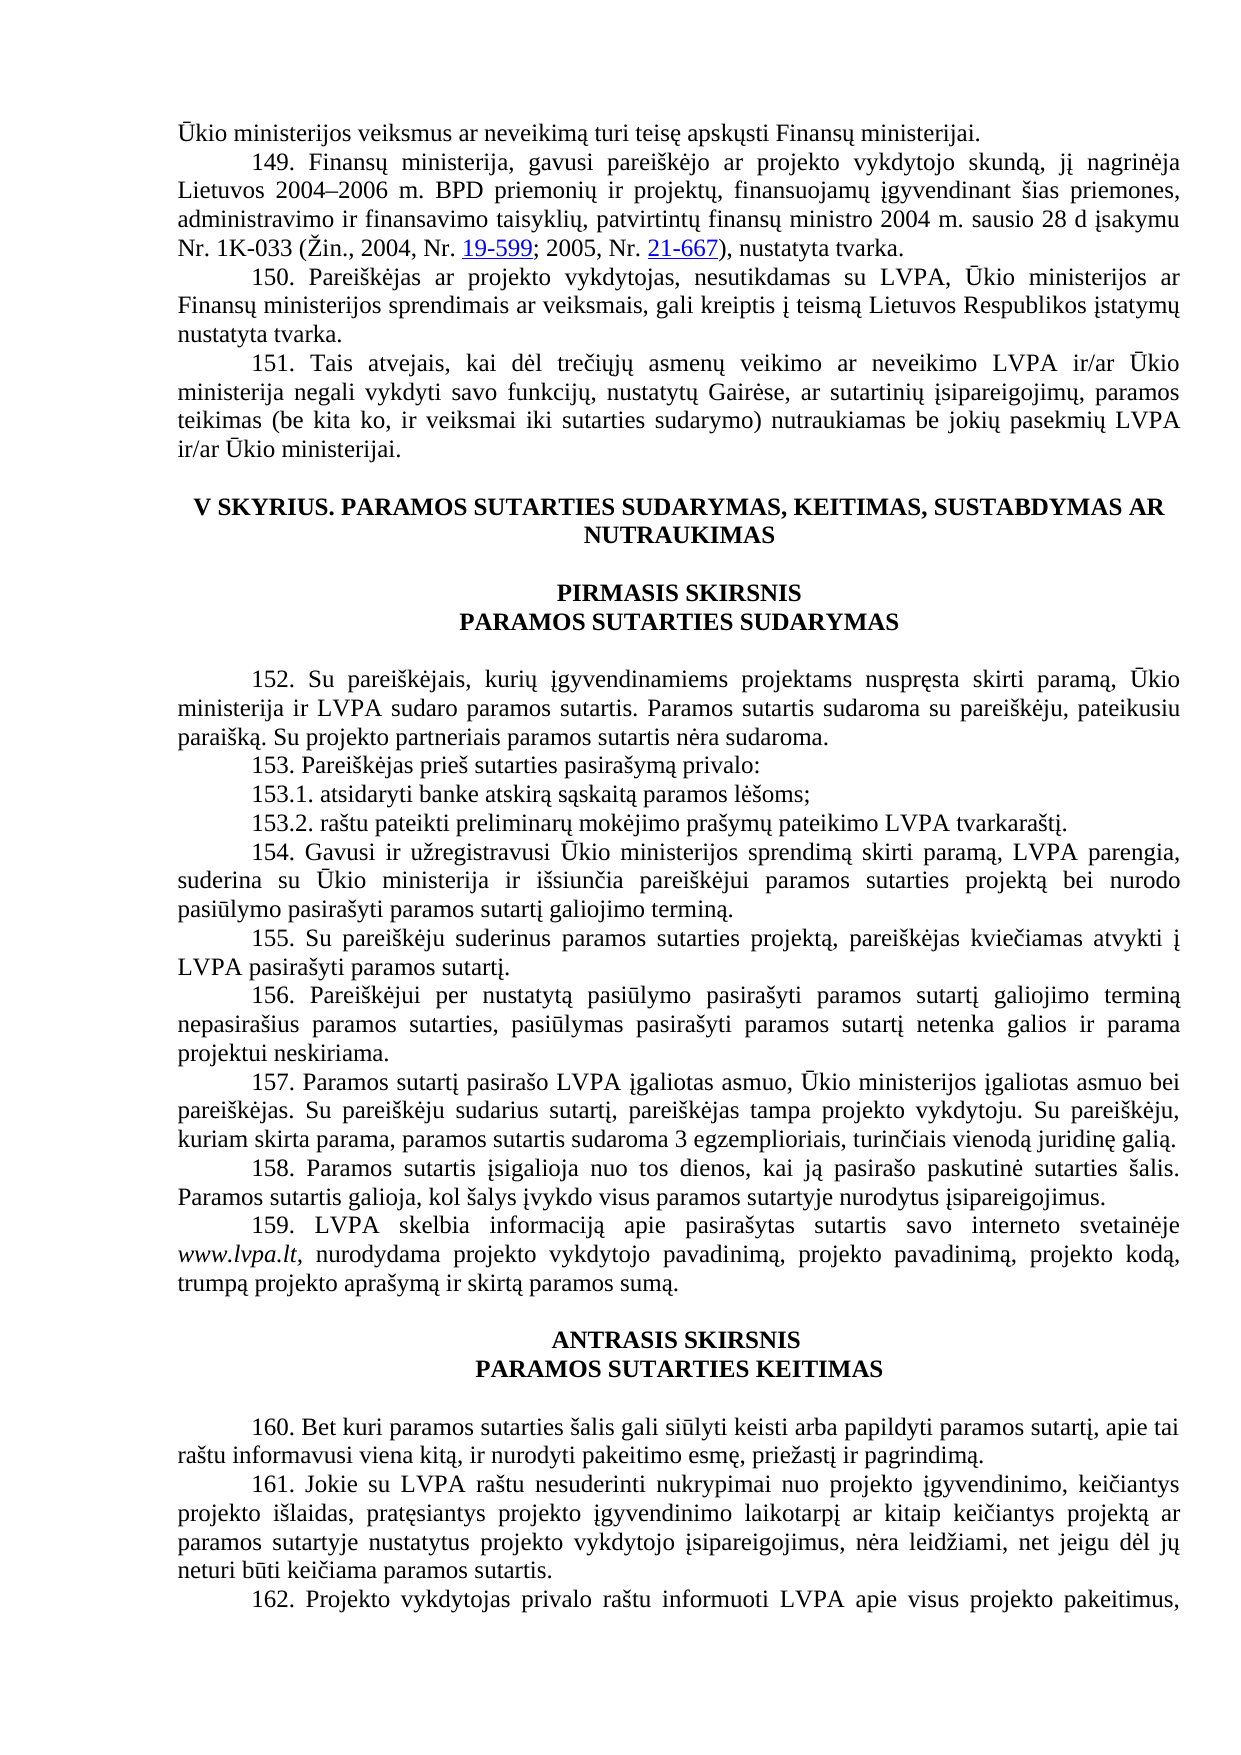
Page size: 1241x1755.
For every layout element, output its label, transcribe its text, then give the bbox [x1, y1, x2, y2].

text 153.1. atsidaryti banke atskirą sąskaitą paramos lėšoms; [177, 779, 1181, 808]
text 155. Su pareiškėju suderinus paramos sutarties projektą, pareiškėjas kviečiamas atvykti į LVPA pasirašyti paramos sutartį. [177, 923, 1181, 981]
text 157. Paramos sutartį pasirašo LVPA įgaliotas asmuo, Ūkio ministerijos įgaliotas asmuo bei pareiškėjas. Su pareiškėju sudarius sutartį, pareiškėjas tampa projekto vykdytoju. Su pareiškėju, kuriam skirta parama, paramos sutartis sudaroma 3 egzemplioriais, turinčiais vienodą juridinę galią. [177, 1067, 1181, 1153]
text 153. Pareiškėjas prieš sutarties pasirašymą privalo: [177, 751, 1181, 779]
text PARAMOS SUTARTIES SUDARYMAS [177, 607, 1181, 636]
text 160. Bet kuri paramos sutarties šalis gali siūlyti keisti arba papildyti paramos sutartį, apie tai raštu informavusi viena kitą, ir nurodyti pakeitimo esmę, priežastį ir pagrindimą. [177, 1412, 1181, 1469]
text 153.2. raštu pateikti preliminarų mokėjimo prašymų pateikimo LVPA tvarkaraštį. [177, 808, 1181, 837]
text 154. Gavusi ir užregistravusi Ūkio ministerijos sprendimą skirti paramą, LVPA parengia, suderina su Ūkio ministerija ir išsiunčia pareiškėjui paramos sutarties projektą bei nurodo pasiūlymo pasirašyti paramos sutartį galiojimo terminą. [177, 837, 1181, 923]
text 151. Tais atvejais, kai dėl trečiųjų asmenų veikimo ar neveikimo LVPA ir/ar Ūkio ministerija negali vykdyti savo funkcijų, nustatytų Gairėse, ar sutartinių įsipareigojimų, paramos teikimas (be kita ko, ir veiksmai iki sutarties sudarymo) nutraukiamas be jokių pasekmių LVPA ir/ar Ūkio ministerijai. [177, 348, 1181, 463]
text 162. Projekto vykdytojas privalo raštu informuoti LVPA apie visus projekto pakeitimus, [177, 1584, 1181, 1613]
text 149. Finansų ministerija, gavusi pareiškėjo ar projekto vykdytojo skundą, jį nagrinėja Lietuvos 2004–2006 m. BPD priemonių ir projektų, finansuojamų įgyvendinant šias priemones, administravimo ir finansavimo taisyklių, patvirtintų finansų ministro 2004 m. sausio 28 d įsakymu Nr. 1K-033 (Žin., 2004, Nr. 19-599; 2005, Nr. 21-667), nustatyta tvarka. [177, 147, 1181, 262]
text ANTRASIS SKIRSNIS [177, 1326, 1181, 1354]
text 150. Pareiškėjas ar projekto vykdytojas, nesutikdamas su LVPA, Ūkio ministerijos ar Finansų ministerijos sprendimais ar veiksmais, gali kreiptis į teismą Lietuvos Respublikos įstatymų nustatyta tvarka. [177, 262, 1181, 348]
text PARAMOS SUTARTIES KEITIMAS [177, 1354, 1181, 1383]
text 159. LVPA skelbia informaciją apie pasirašytas sutartis savo interneto svetainėje www.lvpa.lt, nurodydama projekto vykdytojo pavadinimą, projekto pavadinimą, projekto kodą, trumpą projekto aprašymą ir skirtą paramos sumą. [177, 1211, 1181, 1297]
text 156. Pareiškėjui per nustatytą pasiūlymo pasirašyti paramos sutartį galiojimo terminą nepasirašius paramos sutarties, pasiūlymas pasirašyti paramos sutartį netenka galios ir parama projektui neskiriama. [177, 981, 1181, 1067]
text V SKYRIUS. PARAMOS SUTARTIES SUDARYMAS, KEITIMAS, SUSTABDYMAS AR NUTRAUKIMAS [177, 492, 1181, 549]
text 152. Su pareiškėjais, kurių įgyvendinamiems projektams nuspręsta skirti paramą, Ūkio ministerija ir LVPA sudaro paramos sutartis. Paramos sutartis sudaroma su pareiškėju, pateikusiu paraišką. Su projekto partneriais paramos sutartis nėra sudaroma. [177, 664, 1181, 751]
text 161. Jokie su LVPA raštu nesuderinti nukrypimai nuo projekto įgyvendinimo, keičiantys projekto išlaidas, pratęsiantys projekto įgyvendinimo laikotarpį ar kitaip keičiantys projektą ar paramos sutartyje nustatytus projekto vykdytojo įsipareigojimus, nėra leidžiami, net jeigu dėl jų neturi būti keičiama paramos sutartis. [177, 1469, 1181, 1584]
text Ūkio ministerijos veiksmus ar neveikimą turi teisę apskųsti Finansų ministerijai. [177, 118, 1181, 147]
text 158. Paramos sutartis įsigalioja nuo tos dienos, kai ją pasirašo paskutinė sutarties šalis. Paramos sutartis galioja, kol šalys įvykdo visus paramos sutartyje nurodytus įsipareigojimus. [177, 1153, 1181, 1211]
text PIRMASIS SKIRSNIS [177, 578, 1181, 607]
